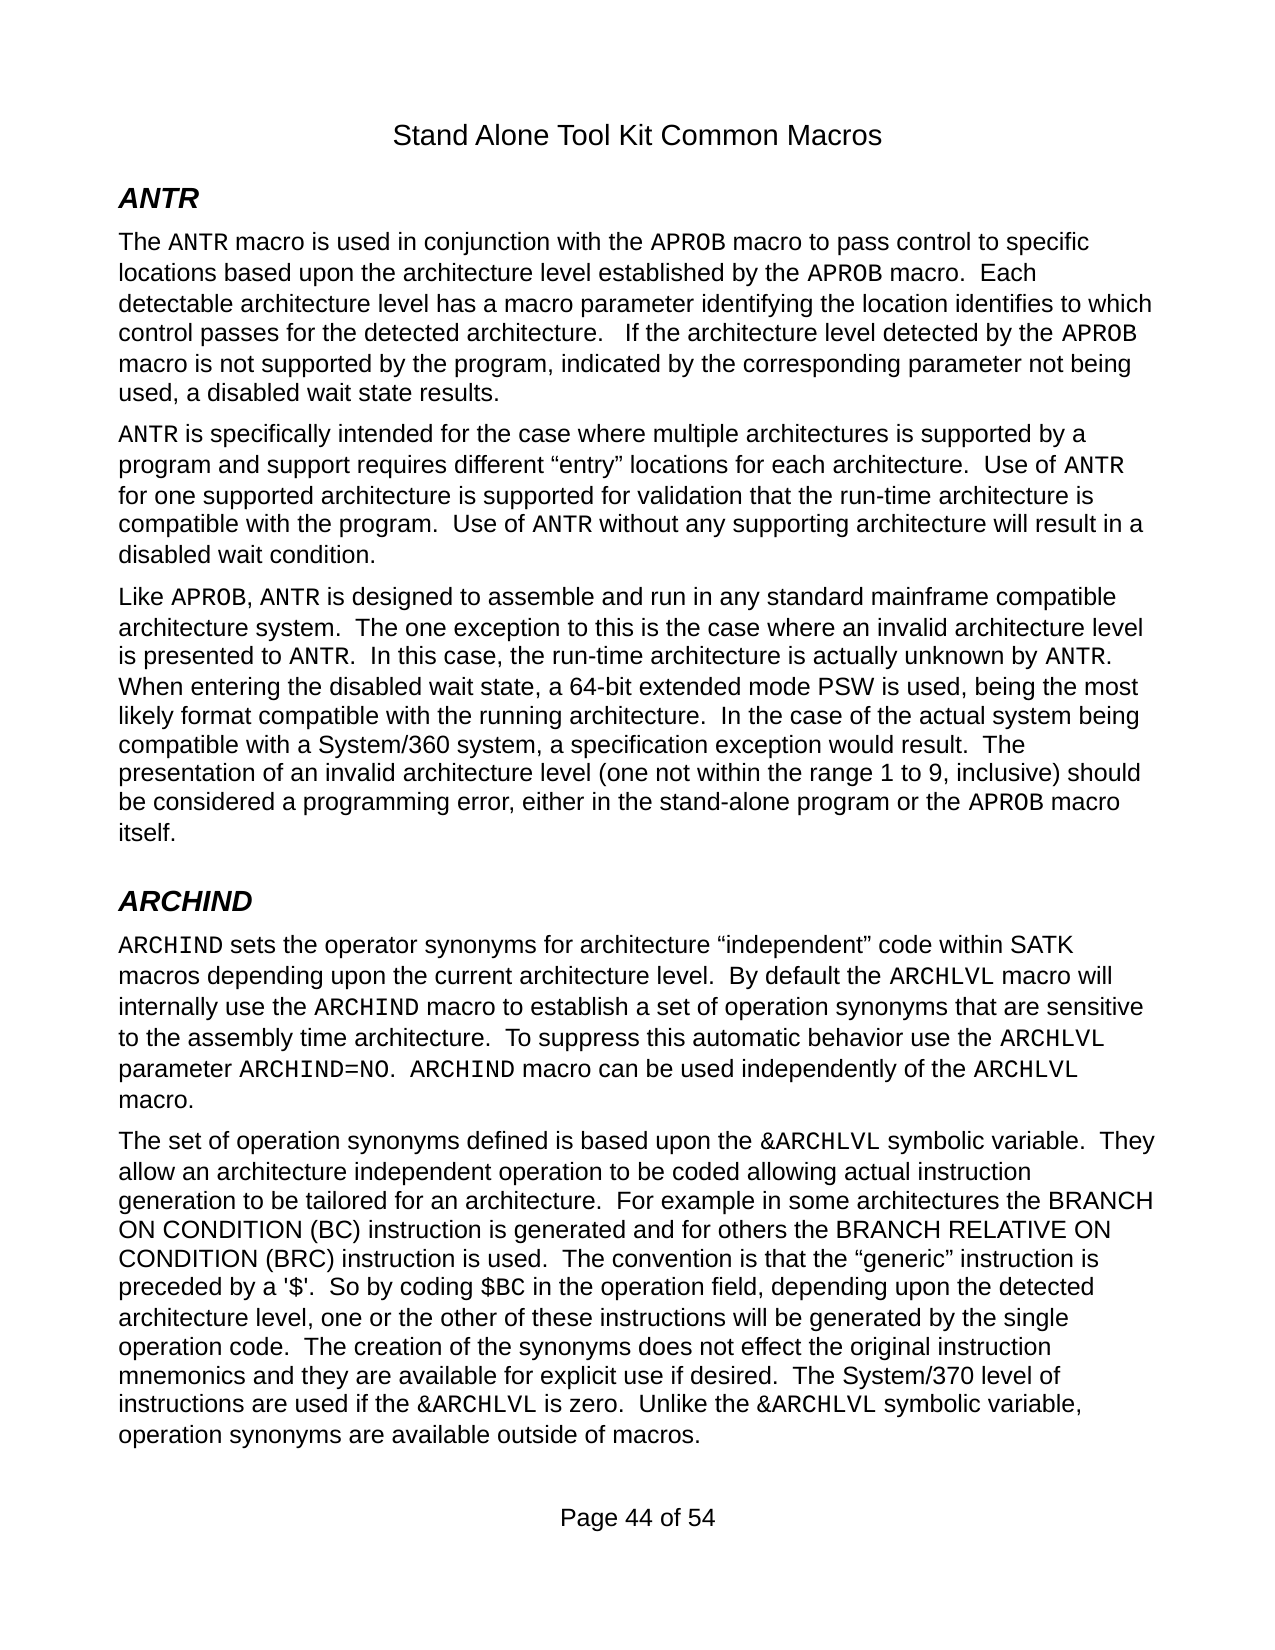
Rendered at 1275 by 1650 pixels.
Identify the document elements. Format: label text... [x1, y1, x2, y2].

subtitle ANTR [118, 181, 1157, 215]
subtitle ARCHIND [118, 884, 1157, 918]
text ARCHIND sets the operator synonyms for architecture “independent” code within SATK macros depending upon the current architecture level. By default the ARCHLVL macro will internally use the ARCHIND macro to establish a set of operation synonyms that are sensitive to the assembly time architecture. To suppress this automatic behavior use the ARCHLVL parameter ARCHIND=NO. ARCHIND macro can be used independently of the ARCHLVL macro. [118, 930, 1157, 1114]
text The set of operation synonyms defined is based upon the &ARCHLVL symbolic variable. They allow an architecture independent operation to be coded allowing actual instruction generation to be tailored for an architecture. For example in some architectures the BRANCH ON CONDITION (BC) instruction is generated and for others the BRANCH RELATIVE ON CONDITION (BRC) instruction is used. The convention is that the “generic” instruction is preceded by a '$'. So by coding $BC in the operation field, depending upon the detected architecture level, one or the other of these instructions will be generated by the single operation code. The creation of the synonyms does not effect the original instruction mnemonics and they are available for explicit use if desired. The System/370 level of instructions are used if the &ARCHLVL is zero. Unlike the &ARCHLVL symbolic variable, operation synonyms are available outside of macros. [118, 1126, 1157, 1449]
text ANTR is specifically intended for the case where multiple architectures is supported by a program and support requires different “entry” locations for each architecture. Use of ANTR for one supported architecture is supported for validation that the run-time architecture is compatible with the program. Use of ANTR without any supporting architecture will result in a disabled wait condition. [118, 419, 1157, 569]
text The ANTR macro is used in conjunction with the APROB macro to pass control to specific locations based upon the architecture level established by the APROB macro. Each detectable architecture level has a macro parameter identifying the location identifies to which control passes for the detected architecture. If the architecture level detected by the APROB macro is not supported by the program, indicated by the corresponding parameter not being used, a disabled wait state results. [118, 227, 1157, 406]
text Like APROB, ANTR is designed to assemble and run in any standard mainframe compatible architecture system. The one exception to this is the case where an invalid architecture level is presented to ANTR. In this case, the run-time architecture is actually unknown by ANTR. When entering the disabled wait state, a 64-bit extended mode PSW is used, being the most likely format compatible with the running architecture. In the case of the actual system being compatible with a System/360 system, a specification exception would result. The presentation of an invalid architecture level (one not within the range 1 to 9, inclusive) should be considered a programming error, either in the stand-alone program or the APROB macro itself. [118, 582, 1157, 847]
